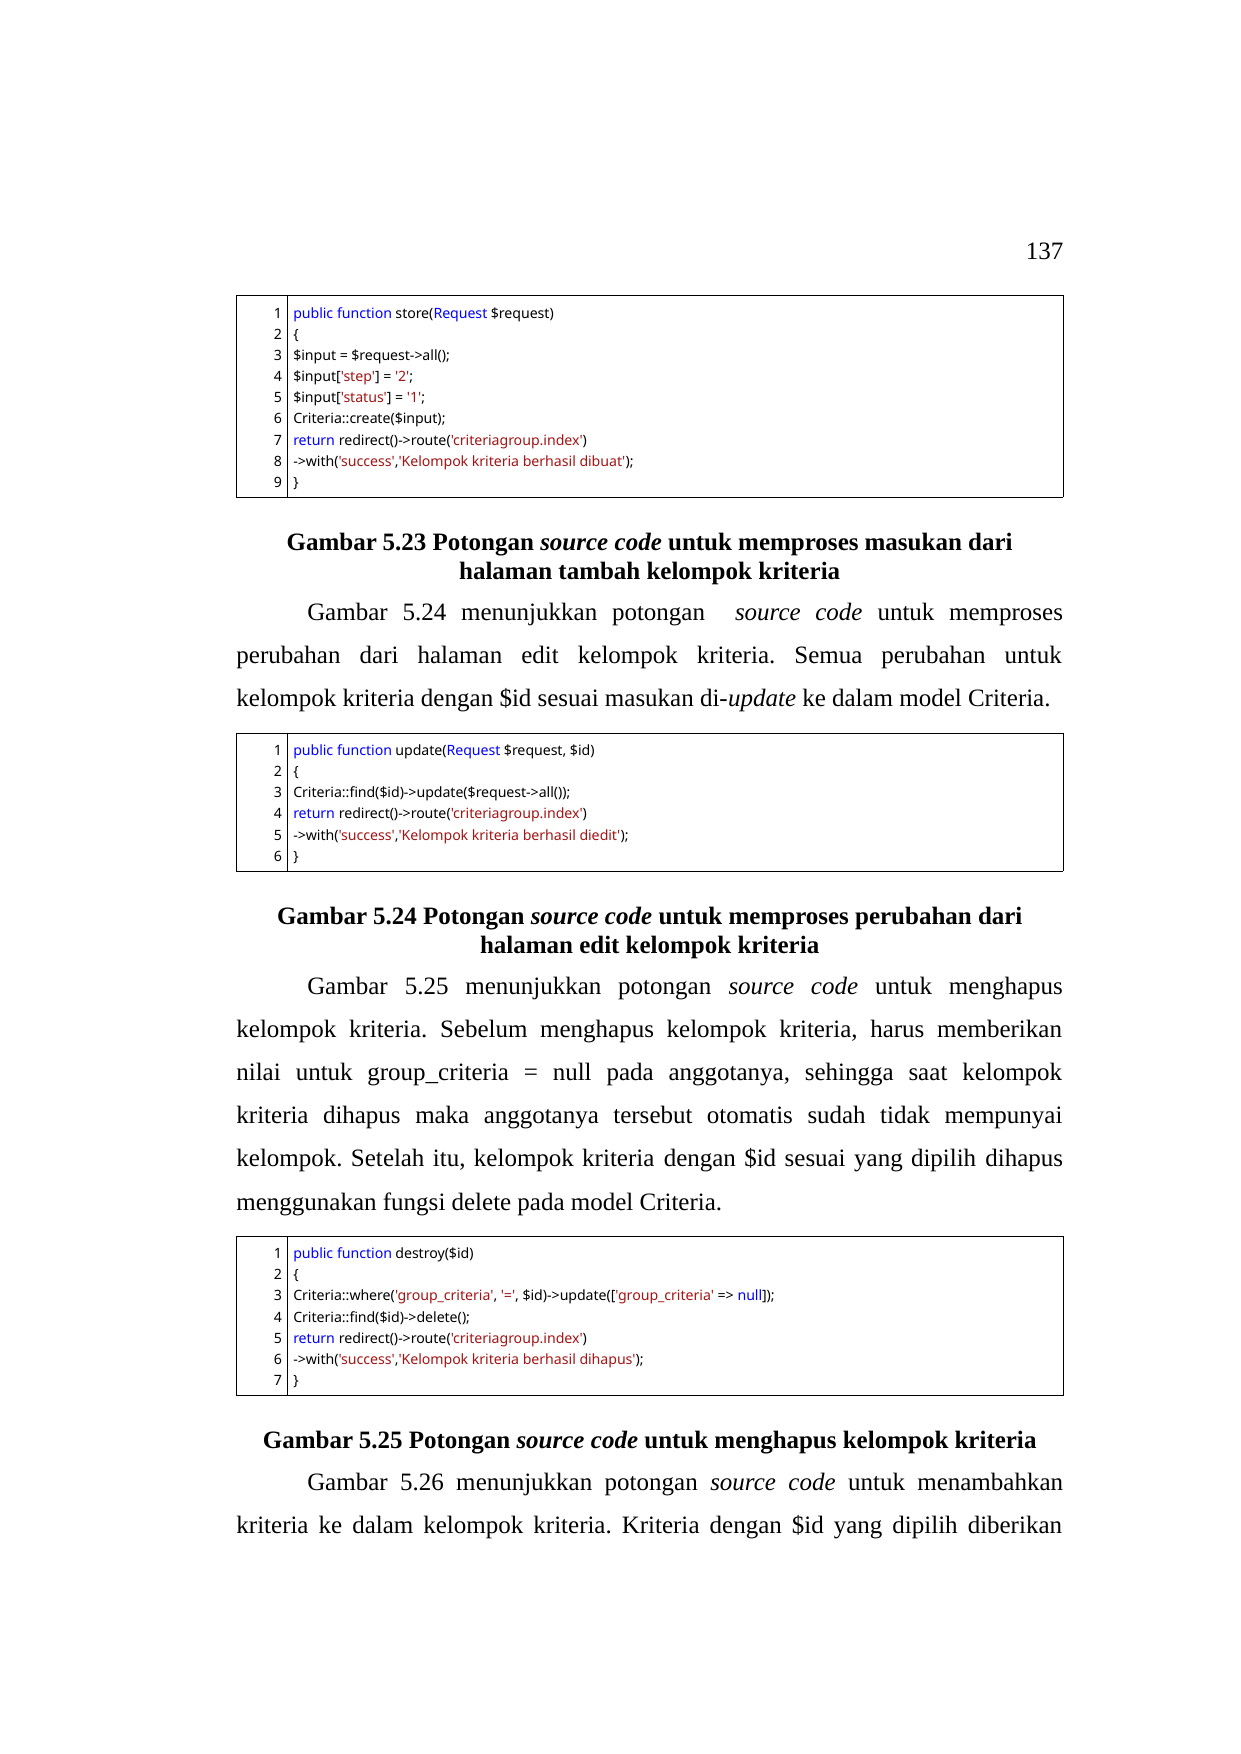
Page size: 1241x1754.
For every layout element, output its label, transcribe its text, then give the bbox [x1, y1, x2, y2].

text Gambar 5.23 Potongan source code untuk memproses masukan dari halaman tambah kelompok kriteria [236, 527, 1063, 585]
text Gambar 5.24 menunjukkan potongan source code untuk memproses perubahan dari halaman edit kelompok kriteria. Semua perubahan untuk kelompok kriteria dengan $id sesuai masukan di-update ke dalam model Criteria. [236, 597, 1063, 712]
table_header 1 2 3 4 5 6 7 8 9 [237, 296, 287, 497]
table_header 1 2 3 4 5 6 [237, 734, 287, 871]
text Gambar 5.24 Potongan source code untuk memproses perubahan dari halaman edit kelompok kriteria [236, 901, 1063, 959]
table_header public function destroy($id) { Criteria::where('group_criteria', '=', $id)->update(['group_criteria' => null]); Criteria::find($id)->delete(); return redirect()->route('criteriagroup.index') ->with('success','Kelompok kriteria berhasil dihapus'); } [288, 1237, 1063, 1395]
table_header public function update(Request $request, $id) { Criteria::find($id)->update($request->all()); return redirect()->route('criteriagroup.index') ->with('success','Kelompok kriteria berhasil diedit'); } [288, 734, 1063, 871]
table_header public function store(Request $request) { $input = $request->all(); $input['step'] = '2'; $input['status'] = '1'; Criteria::create($input); return redirect()->route('criteriagroup.index') ->with('success','Kelompok kriteria berhasil dibuat'); } [288, 296, 1063, 497]
table_header 1 2 3 4 5 6 7 [237, 1237, 287, 1395]
text Gambar 5.26 menunjukkan potongan source code untuk menambahkan kriteria ke dalam kelompok kriteria. Kriteria dengan $id yang dipilih diberikan [236, 1467, 1063, 1538]
text Gambar 5.25 menunjukkan potongan source code untuk menghapus kelompok kriteria. Sebelum menghapus kelompok kriteria, harus memberikan nilai untuk group_criteria = null pada anggotanya, sehingga saat kelompok kriteria dihapus maka anggotanya tersebut otomatis sudah tidak mempunyai kelompok. Setelah itu, kelompok kriteria dengan $id sesuai yang dipilih dihapus menggunakan fungsi delete pada model Criteria. [236, 971, 1063, 1215]
text Gambar 5.25 Potongan source code untuk menghapus kelompok kriteria [236, 1426, 1063, 1454]
